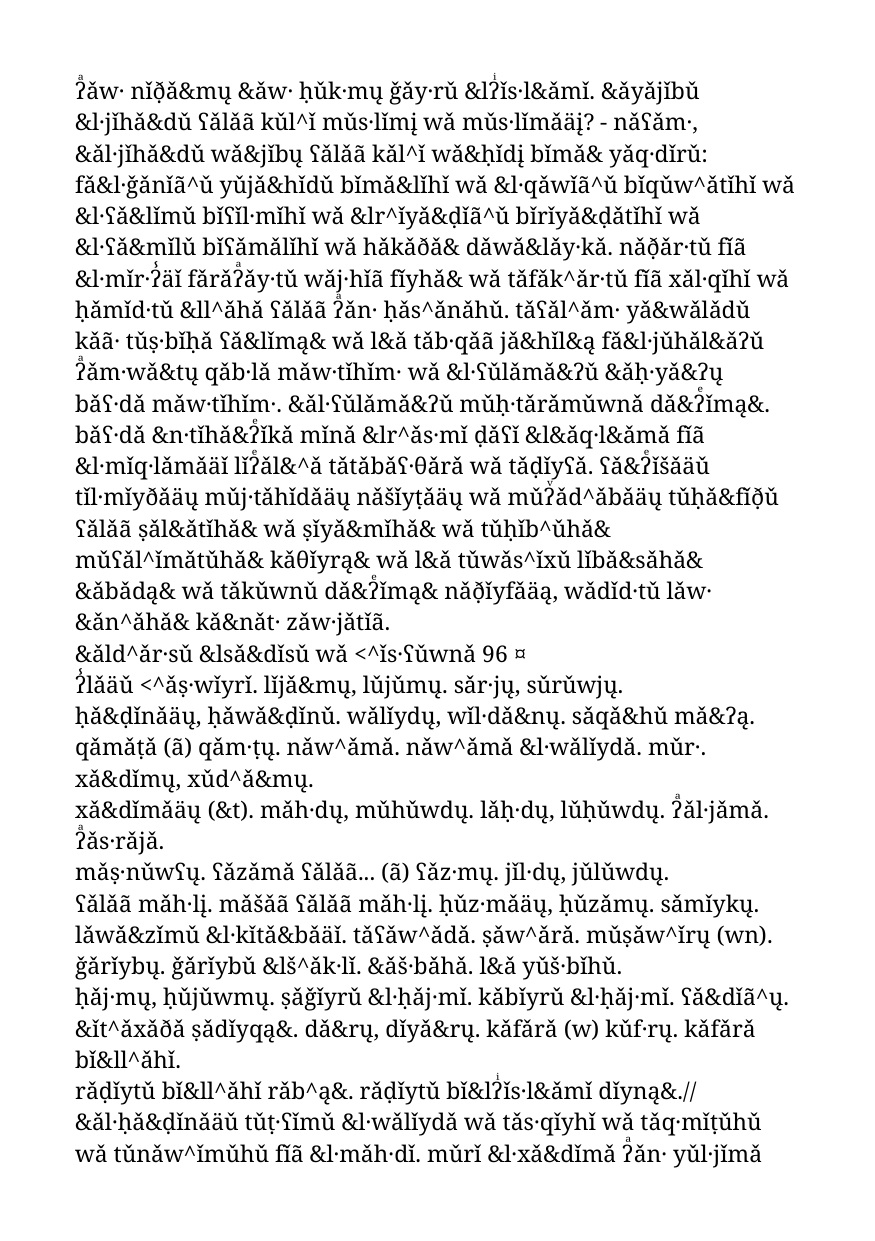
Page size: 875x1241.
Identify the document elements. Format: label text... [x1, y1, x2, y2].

text &ǐt^ǎxǎðǎ ṣǎdǐyqą&. dǎ&rų, dǐyǎ&rų. kǎfǎrǎ (w) kǔf·rų. kǎfǎrǎ bǐ&ll^ǎhǐ. [75, 1012, 799, 1075]
text rǎḍǐytǔ bǐ&ll^ǎhǐ rǎb^ą&. rǎḍǐytǔ bǐ&lʔͥǐs·l&ǎmǐ dǐyną&.// [75, 1075, 799, 1106]
text ḥǎ&ḍǐnǎäų, ḥǎwǎ&ḍǐnǔ. wǎlǐydų, wǐl·dǎ&nų. sǎqǎ&hǔ mǎ&ʔą. [75, 700, 799, 731]
text qǎmǎṭǎ (ã) qǎm·ṭų. nǎw^ǎmǎ. nǎw^ǎmǎ &l·wǎlǐydǎ. mǔr·. xǎ&dǐmų, xǔd^ǎ&mų. [75, 731, 799, 794]
text ḥǎj·mų, ḥǔjǔwmų. ṣǎǧǐyrǔ &l·ḥǎj·mǐ. kǎbǐyrǔ &l·ḥǎj·mǐ. ʕǎ&dǐã^ų. [75, 981, 799, 1012]
text ǧǎrǐybų. ǧǎrǐybǔ &lš^ǎk·lǐ. &ǎš·bǎhǎ. l&ǎ yǔš·bǐhǔ. [75, 950, 799, 981]
text &ǎl·ḥǎ&ḍǐnǎäǔ tǔṭ·ʕǐmǔ &l·wǎlǐydǎ wǎ tǎs·qǐyhǐ wǎ tǎq·mǐṭǔhǔ wǎ tǔnǎw^ǐmǔhǔ fǐã &l·mǎh·dǐ. mǔrǐ &l·xǎ&dǐmǎ ʔͣǎn· yǔl·jǐmǎ [75, 1106, 799, 1169]
text ʔͣǎw· nǐð̣ǎ&mų &ǎw· ḥǔk·mų ǧǎy·rǔ &lʔͥǐs·l&ǎmǐ. &ǎyǎjǐbǔ &l·jǐhǎ&dǔ ʕǎlǎã kǔl^ǐ mǔs·lǐmį wǎ mǔs·lǐmǎäį? - nǎʕǎm·, &ǎl·jǐhǎ&dǔ wǎ&jǐbų ʕǎlǎã kǎl^ǐ wǎ&ḥǐdį bǐmǎ& yǎq·dǐrǔ: fǎ&l·ǧǎnǐã^ǔ yǔjǎ&hǐdǔ bǐmǎ&lǐhǐ wǎ &l·qǎwǐã^ǔ bǐqǔw^ǎtǐhǐ wǎ &l·ʕǎ&lǐmǔ bǐʕǐl·mǐhǐ wǎ &lr^ǐyǎ&ḍǐã^ǔ bǐrǐyǎ&ḍǎtǐhǐ wǎ &l·ʕǎ&mǐlǔ bǐʕǎmǎlǐhǐ wǎ hǎkǎðǎ& dǎwǎ&lǎy·kǎ. nǎð̣ǎr·tǔ fǐã &l·mǐr·ʔ̾äǐ fǎrǎʔͣǎy·tǔ wǎj·hǐã fǐyhǎ& wǎ tǎfǎk^ǎr·tǔ fǐã xǎl·qǐhǐ wǎ ḥǎmǐd·tǔ &ll^ǎhǎ ʕǎlǎã ʔͣǎn· ḥǎs^ǎnǎhǔ. tǎʕǎl^ǎm· yǎ&wǎlǎdǔ kǎã· tǔṣ·bǐḥǎ ʕǎ&lǐmą& wǎ l&ǎ tǎb·qǎã jǎ&hǐl&ą fǎ&l·jǔhǎl&ǎʔǔ ʔͣǎm·wǎ&tų qǎb·lǎ mǎw·tǐhǐm· wǎ &l·ʕǔlǎmǎ&ʔǔ &ǎḥ·yǎ&ʔų bǎʕ·dǎ mǎw·tǐhǐm·. &ǎl·ʕǔlǎmǎ&ʔǔ mǔḥ·tǎrǎmǔwnǎ dǎ&ʔͤǐmą&. bǎʕ·dǎ &n·tǐhǎ&ʔͤǐkǎ mǐnǎ &lr^ǎs·mǐ ḍǎʕǐ &l&ǎq·l&ǎmǎ fǐã &l·mǐq·lǎmǎäǐ lǐʔͤǎl&^ǎ tǎtǎbǎʕ·θǎrǎ wǎ tǎḍǐyʕǎ. ʕǎ&ʔͤǐšǎäǔ tǐl·mǐyðǎäų mǔj·tǎhǐdǎäų nǎšǐyṭǎäų wǎ mǔʔͮǎd^ǎbǎäų tǔḥǎ&fǐð̣ǔ ʕǎlǎã ṣǎl&ǎtǐhǎ& wǎ ṣǐyǎ&mǐhǎ& wǎ tǔḥǐb^ǔhǎ& mǔʕǎl^ǐmǎtǔhǎ& kǎθǐyrą& wǎ l&ǎ tǔwǎs^ǐxǔ lǐbǎ&sǎhǎ& &ǎbǎdą& wǎ tǎkǔwnǔ dǎ&ʔͤǐmą& nǎð̣ǐyfǎäą, wǎdǐd·tǔ lǎw· &ǎn^ǎhǎ& kǎ&nǎt· zǎw·jǎtǐã. [75, 75, 799, 637]
text ʕǎlǎã mǎh·lį. mǎšǎã ʕǎlǎã mǎh·lį. ḥǔz·mǎäų, ḥǔzǎmų. sǎmǐykų. [75, 887, 799, 919]
text ʔ̾lǎäǔ <^ǎṣ·wǐyrǐ. lǐjǎ&mų, lǔjǔmų. sǎr·jų, sǔrǔwjų. [75, 669, 799, 700]
text lǎwǎ&zǐmǔ &l·kǐtǎ&bǎäǐ. tǎʕǎw^ǎdǎ. ṣǎw^ǎrǎ. mǔṣǎw^ǐrų (wn). [75, 919, 799, 950]
text mǎṣ·nǔwʕų. ʕǎzǎmǎ ʕǎlǎã... (ã) ʕǎz·mų. jǐl·dų, jǔlǔwdų. [75, 856, 799, 887]
text xǎ&dǐmǎäų (&t). mǎh·dų, mǔhǔwdų. lǎḥ·dų, lǔḥǔwdų. ʔͣǎl·jǎmǎ. ʔͣǎs·rǎjǎ. [75, 794, 799, 856]
text &ǎld^ǎr·sǔ &lsǎ&dǐsǔ wǎ <^ǐs·ʕǔwnǎ 96 ¤ [75, 637, 799, 669]
